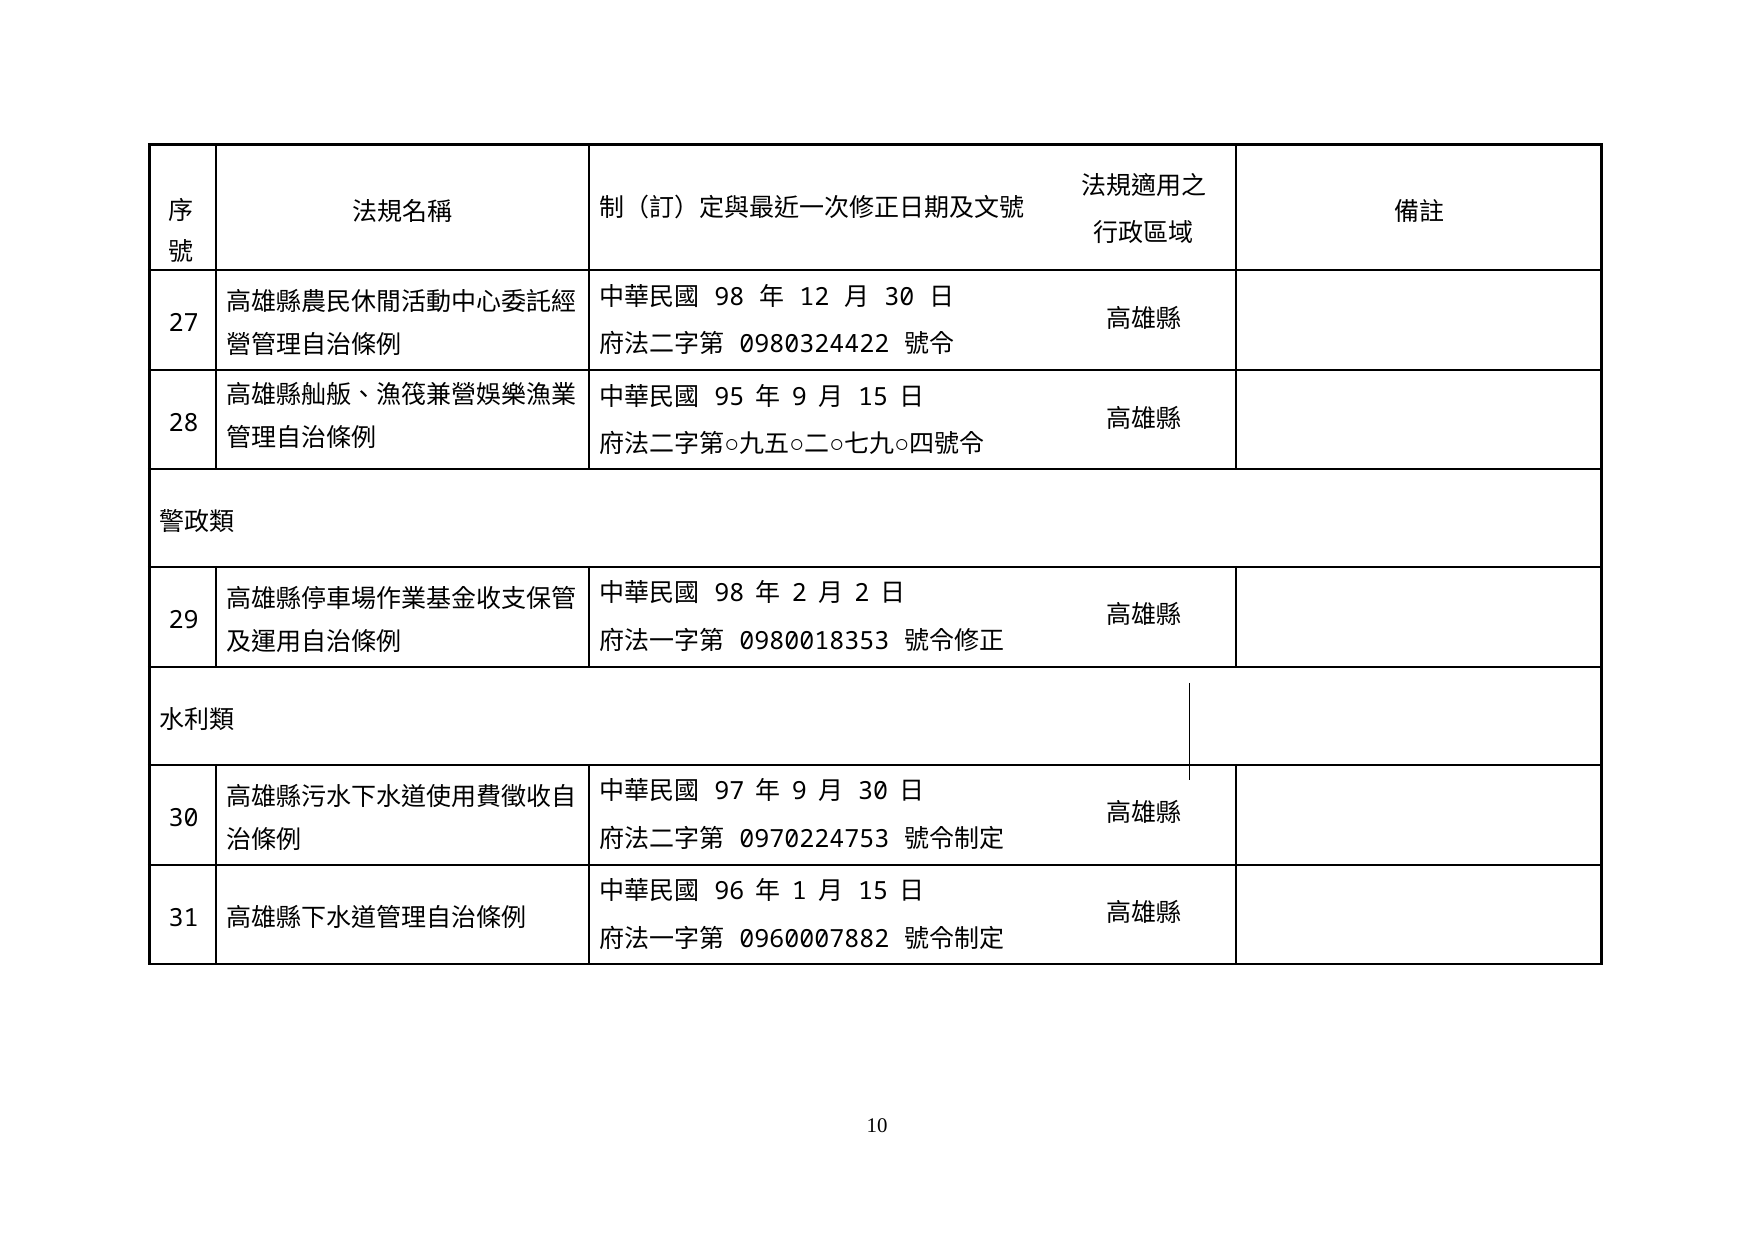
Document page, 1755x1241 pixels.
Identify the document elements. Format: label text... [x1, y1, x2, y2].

table_cell [1237, 866, 1600, 963]
table_cell 30 [151, 766, 215, 864]
table_cell [1237, 766, 1600, 864]
table_cell 27 [151, 271, 215, 369]
table_cell [744, 668, 1236, 764]
table_header 法規適用之 制（訂）定與最近一次修正日期及文號 行政區域 [590, 146, 1235, 269]
table_cell [1237, 371, 1600, 468]
table_cell 中華民國 95年9月 15日 高雄縣 府法二字第○九五○二○七九○四號令 [590, 371, 1235, 468]
table_cell 中華民國 98年2月2日 高雄縣 府法一字第 0980018353 號令修正 [590, 568, 1235, 666]
table_cell [589, 470, 744, 566]
table_cell 中華民國 98 年 12 月 30 日 高雄縣 府法二字第 0980324422 號令 [590, 271, 1235, 369]
table_cell 高雄縣農民休閒活動中心委託經 營管理自治條例 [217, 271, 588, 369]
table_cell 警政類 [151, 470, 589, 566]
table_header 備註 [1237, 146, 1600, 269]
table_cell 29 [151, 568, 215, 666]
table_cell 中華民國 96年1月 15日 高雄縣 府法一字第 0960007882 號令制定 [590, 866, 1235, 963]
table_cell 高雄縣污水下水道使用費徵收自 治條例 [217, 766, 588, 864]
table_cell 高雄縣停車場作業基金收支保管 及運用自治條例 [217, 568, 588, 666]
table_cell [1236, 668, 1600, 764]
table_cell 31 [151, 866, 215, 963]
table_cell [744, 470, 1236, 566]
table_cell [1236, 470, 1600, 566]
table_cell 中華民國 97年9月 30日 高雄縣 府法二字第 0970224753 號令制定 [590, 766, 1235, 864]
table_header 法規名稱 [217, 146, 588, 269]
table_cell [1237, 568, 1600, 666]
table_cell 28 [151, 371, 215, 468]
table_cell [589, 668, 744, 764]
table_cell 高雄縣下水道管理自治條例 [217, 866, 588, 963]
table_cell 水利類 [151, 668, 589, 764]
table_cell 高雄縣舢舨、漁筏兼營娛樂漁業 管理自治條例 [217, 371, 588, 468]
table_header 序 號 [151, 146, 215, 269]
table_cell [1237, 271, 1600, 369]
